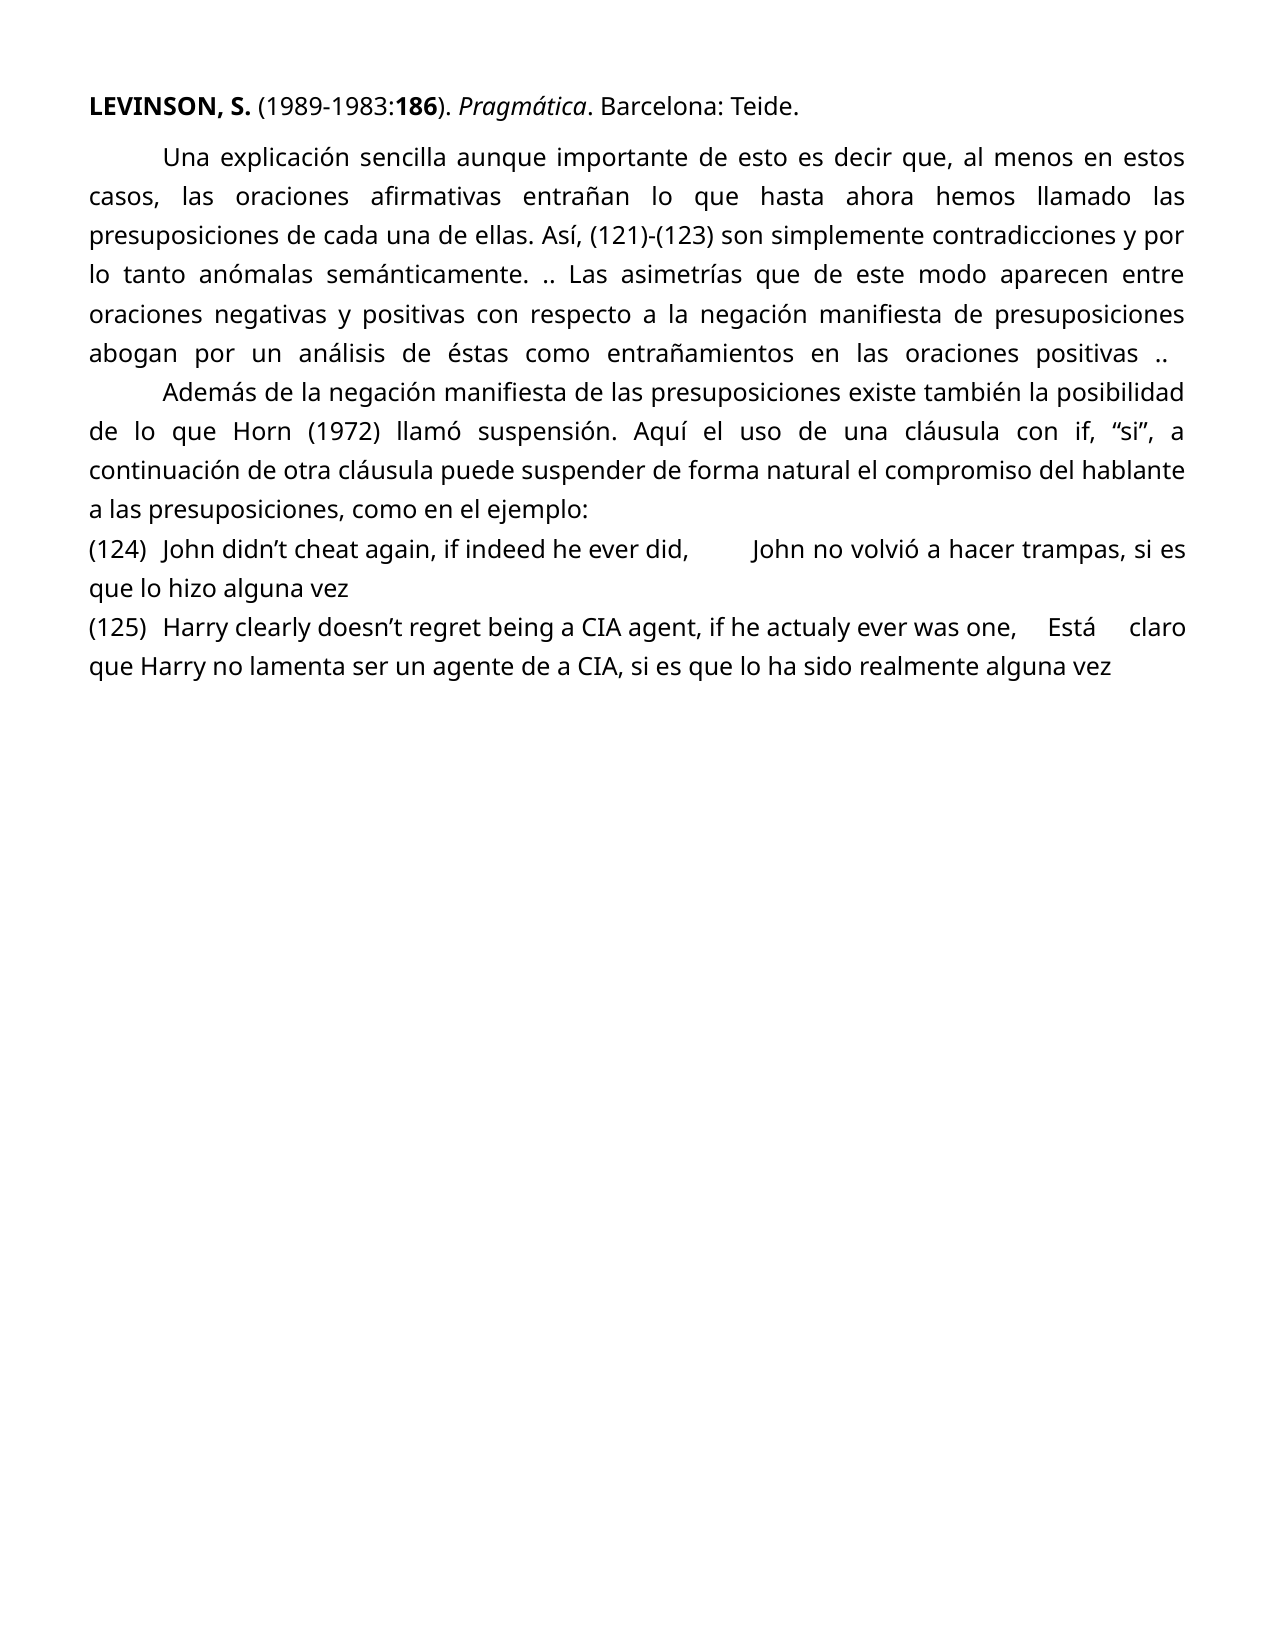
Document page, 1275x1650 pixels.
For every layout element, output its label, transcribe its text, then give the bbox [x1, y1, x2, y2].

text (125) Harry clearly doesn’t regret being a CIA agent, if he actualy ever was one, Está claro que Harry no lamenta ser un agente de a CIA, si es que lo ha sido realmente alguna vez [88, 609, 1186, 683]
text Una explicación sencilla aunque importante de esto es decir que, al menos en estos casos, las oraciones afirmativas entrañan lo que hasta ahora hemos llamado las presuposiciones de cada una de ellas. Así, (121)-(123) son simplemente contradicciones y por lo tanto anómalas semánticamente. .. Las asimetrías que de este modo aparecen entre oraciones negativas y positivas con respecto a la negación manifiesta de presuposiciones abogan por un análisis de éstas como entrañamientos en las oraciones positivas .. Además de la negación manifiesta de las presuposiciones existe también la posibilidad de lo que Horn (1972) llamó suspensión. Aquí el uso de una cláusula con if, “si”, a continuación de otra cláusula puede suspender de forma natural el compromiso del hablante a las presuposiciones, como en el ejemplo: [88, 139, 1186, 526]
text LEVINSON, S. (1989-1983:186). Pragmática. Barcelona: Teide. [88, 88, 1186, 123]
text (124) John didn’t cheat again, if indeed he ever did, John no volvió a hacer trampas, si es que lo hizo alguna vez [88, 531, 1186, 604]
